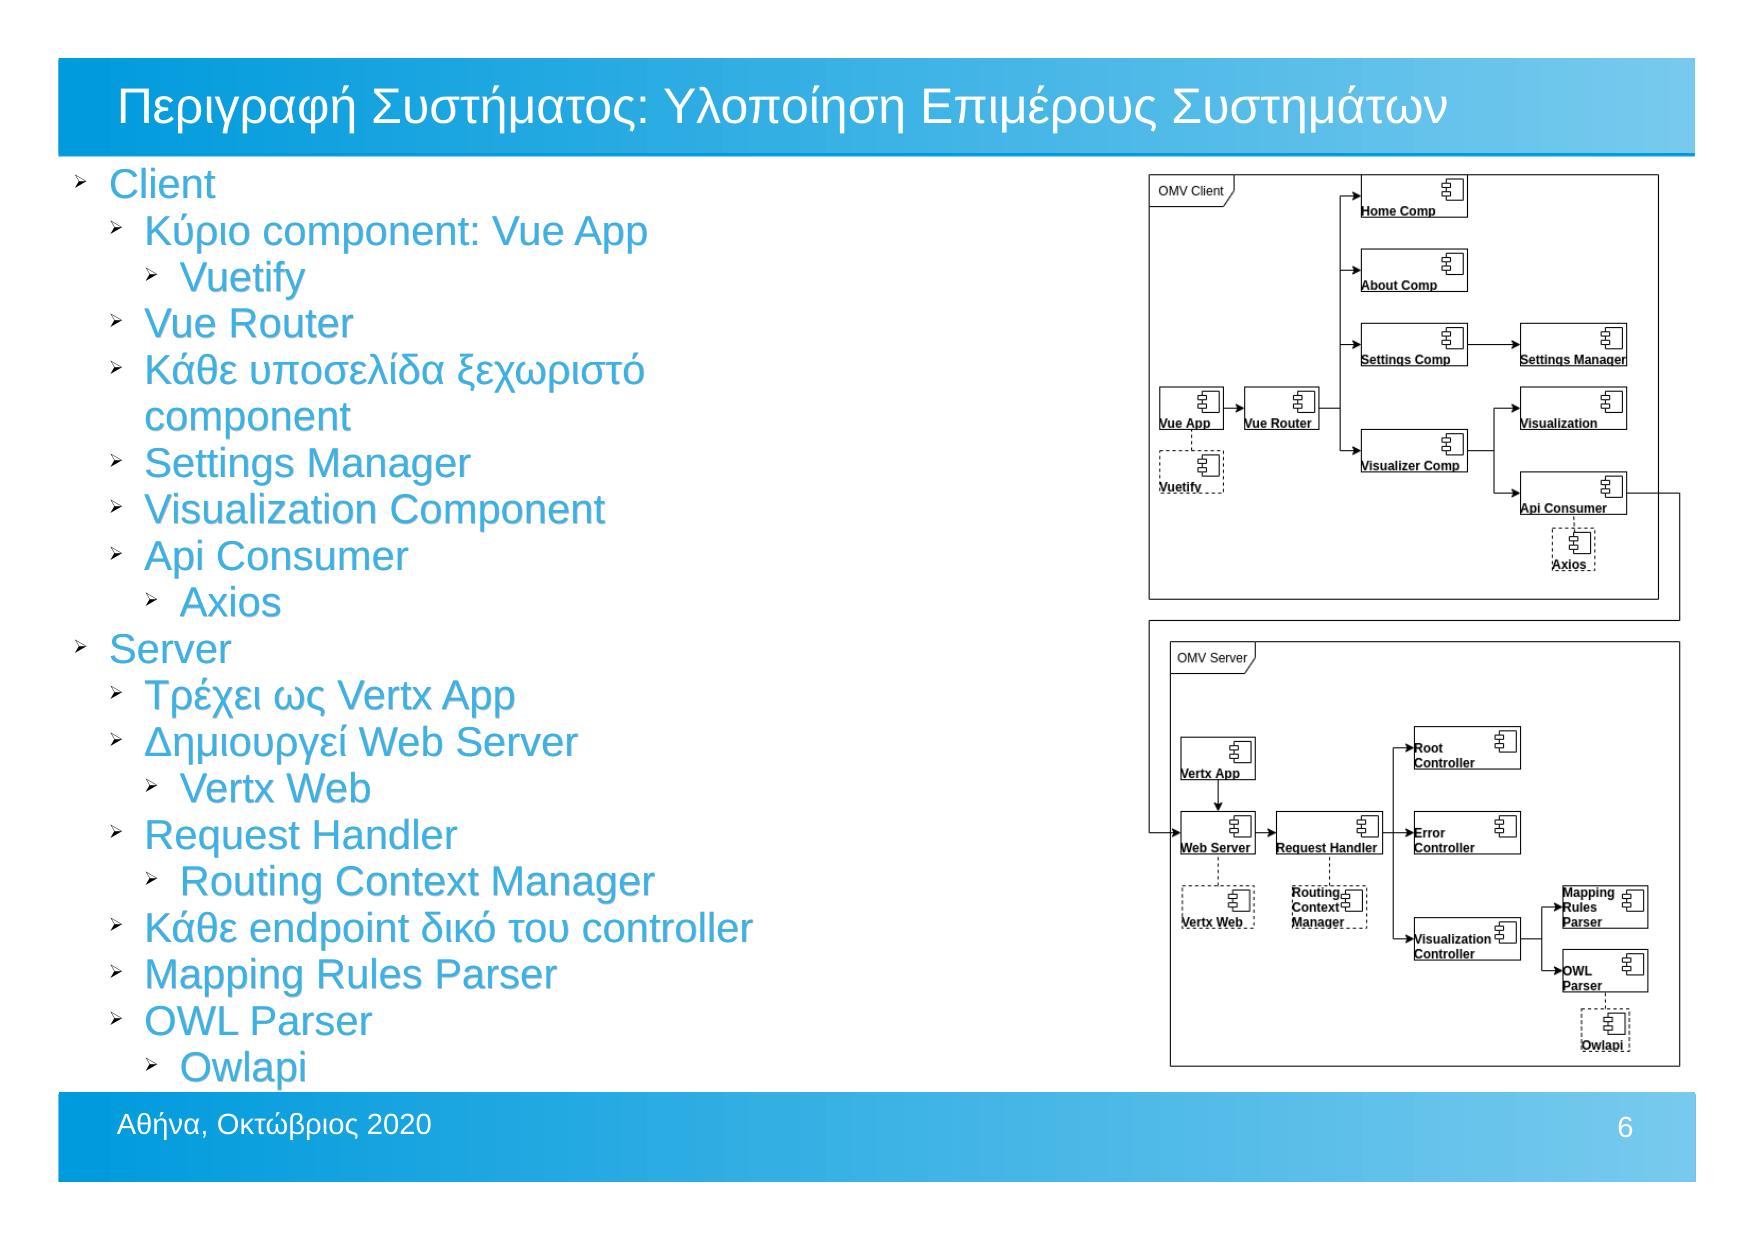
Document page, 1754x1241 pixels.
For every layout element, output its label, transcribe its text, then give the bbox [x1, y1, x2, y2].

picture [1137, 170, 1693, 1071]
text_box Client Κύριο component: Vue App Vuetify Vue Router Κάθε υποσελίδα ξεχωριστό component Settings Manager Visualization Component Api Consumer Axios Server Τρέχει ως Vertx App Δημιουργεί Web Server Vertx Web Request Handler Routing Context Manager Κάθε endpoint δικό του controller Mapping Rules Parser OWL Parser Owlapi [58, 153, 809, 1098]
title Περιγραφή Συστήματος: Υλοποίηση Επιμέρους Συστημάτων [116, 58, 1637, 154]
